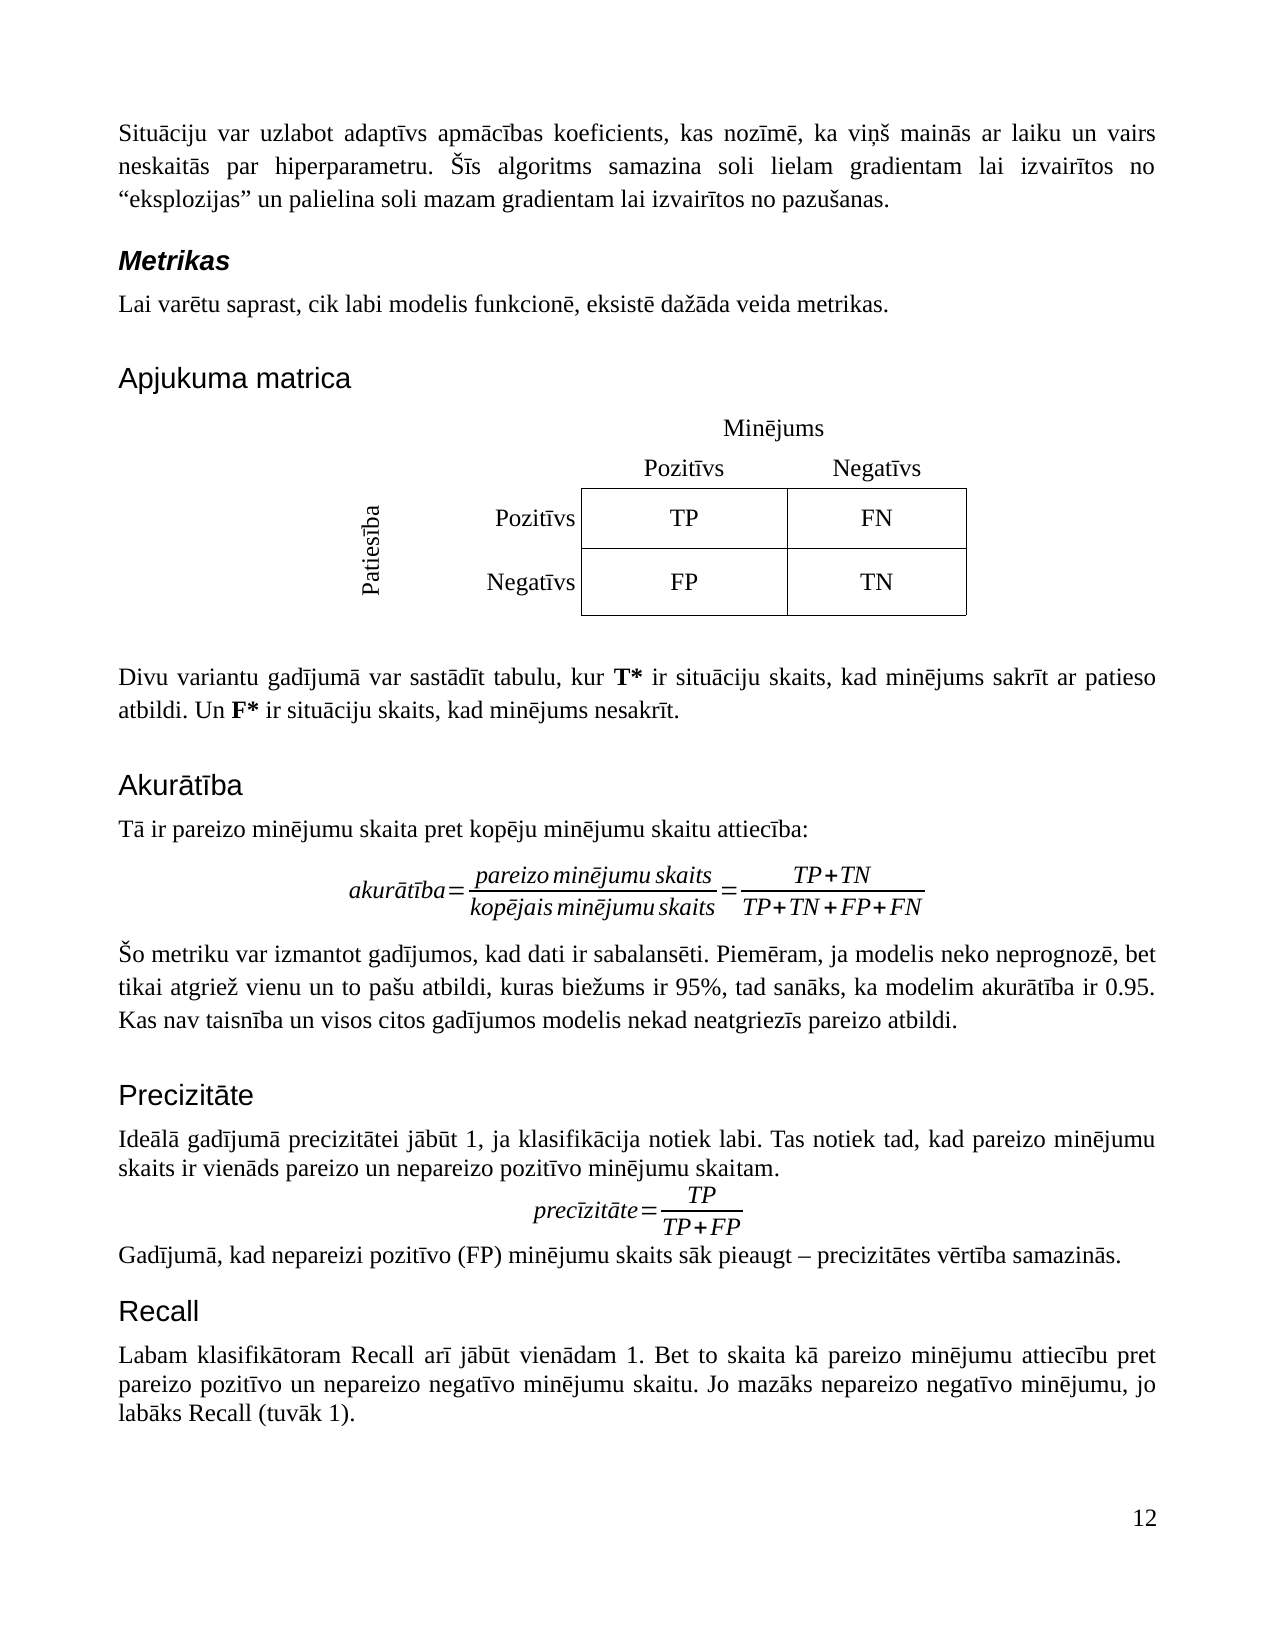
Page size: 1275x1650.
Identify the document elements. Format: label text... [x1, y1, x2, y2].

table_header [309, 407, 431, 447]
text Tā ir pareizo minējumu skaita pret kopēju minējumu skaitu attiecība: [118, 814, 1157, 843]
text Situāciju var uzlabot adaptīvs apmācības koeficients, kas nozīmē, ka viņš mainās ar laiku un vairs neskaitās par hiperparametru. Šīs algoritms samazina soli lielam gradientam lai izvairītos no “eksplozijas” un palielina soli mazam gradientam lai izvairītos no pazušanas. [118, 118, 1157, 213]
text Šo metriku var izmantot gadījumos, kad dati ir sabalansēti. Piemēram, ja modelis neko neprognozē, bet tikai atgriež vienu un to pašu atbildi, kuras biežums ir 95%, tad sanāks, ka modelim akurātība ir 0.95. Kas nav taisnība un visos citos gadījumos modelis nekad neatgriezīs pareizo atbildi. [118, 939, 1157, 1034]
table_cell TN [788, 549, 966, 614]
subtitle Metrikas [118, 244, 1157, 276]
table_cell Patiesība [309, 488, 431, 614]
text Labam klasifikātoram Recall arī jābūt vienādam 1. Bet to skaita kā pareizo minējumu attiecību pret pareizo pozitīvo un nepareizo negatīvo minējumu skaitu. Jo mazāks nepareizo negatīvo minējumu, jo labāks Recall (tuvāk 1). [118, 1340, 1157, 1426]
subtitle Recall [118, 1294, 1157, 1328]
table_cell Pozitīvs [581, 448, 787, 488]
table_cell TP [582, 489, 787, 548]
table_cell Negatīvs [787, 448, 966, 488]
text Lai varētu saprast, cik labi modelis funkcionē, eksistē dažāda veida metrikas. [118, 289, 1157, 317]
text Divu variantu gadījumā var sastādīt tabulu, kur T* ir situāciju skaits, kad minējums sakrīt ar patieso atbildi. Un F* ir situāciju skaits, kad minējums nesakrīt. [118, 662, 1157, 724]
table_header [431, 407, 581, 447]
subtitle Akurātība [118, 768, 1157, 801]
subtitle Precizitāte [118, 1078, 1157, 1111]
table_cell FP [582, 549, 787, 614]
text Ideālā gadījumā precizitātei jābūt 1, ja klasifikācija notiek labi. Tas notiek tad, kad pareizo minējumu skaits ir vienāds pareizo un nepareizo pozitīvo minējumu skaitam. [118, 1124, 1157, 1181]
table_cell Negatīvs [431, 548, 581, 614]
table_cell Pozitīvs [431, 488, 581, 548]
table_cell [431, 448, 581, 488]
subtitle Apjukuma matrica [118, 361, 1157, 395]
table_cell FN [788, 489, 966, 548]
text Gadījumā, kad nepareizi pozitīvo (FP) minējumu skaits sāk pieaugt – precizitātes vērtība samazinās. [118, 1240, 1157, 1269]
table_cell [309, 448, 431, 488]
table_header Minējums [581, 407, 966, 447]
